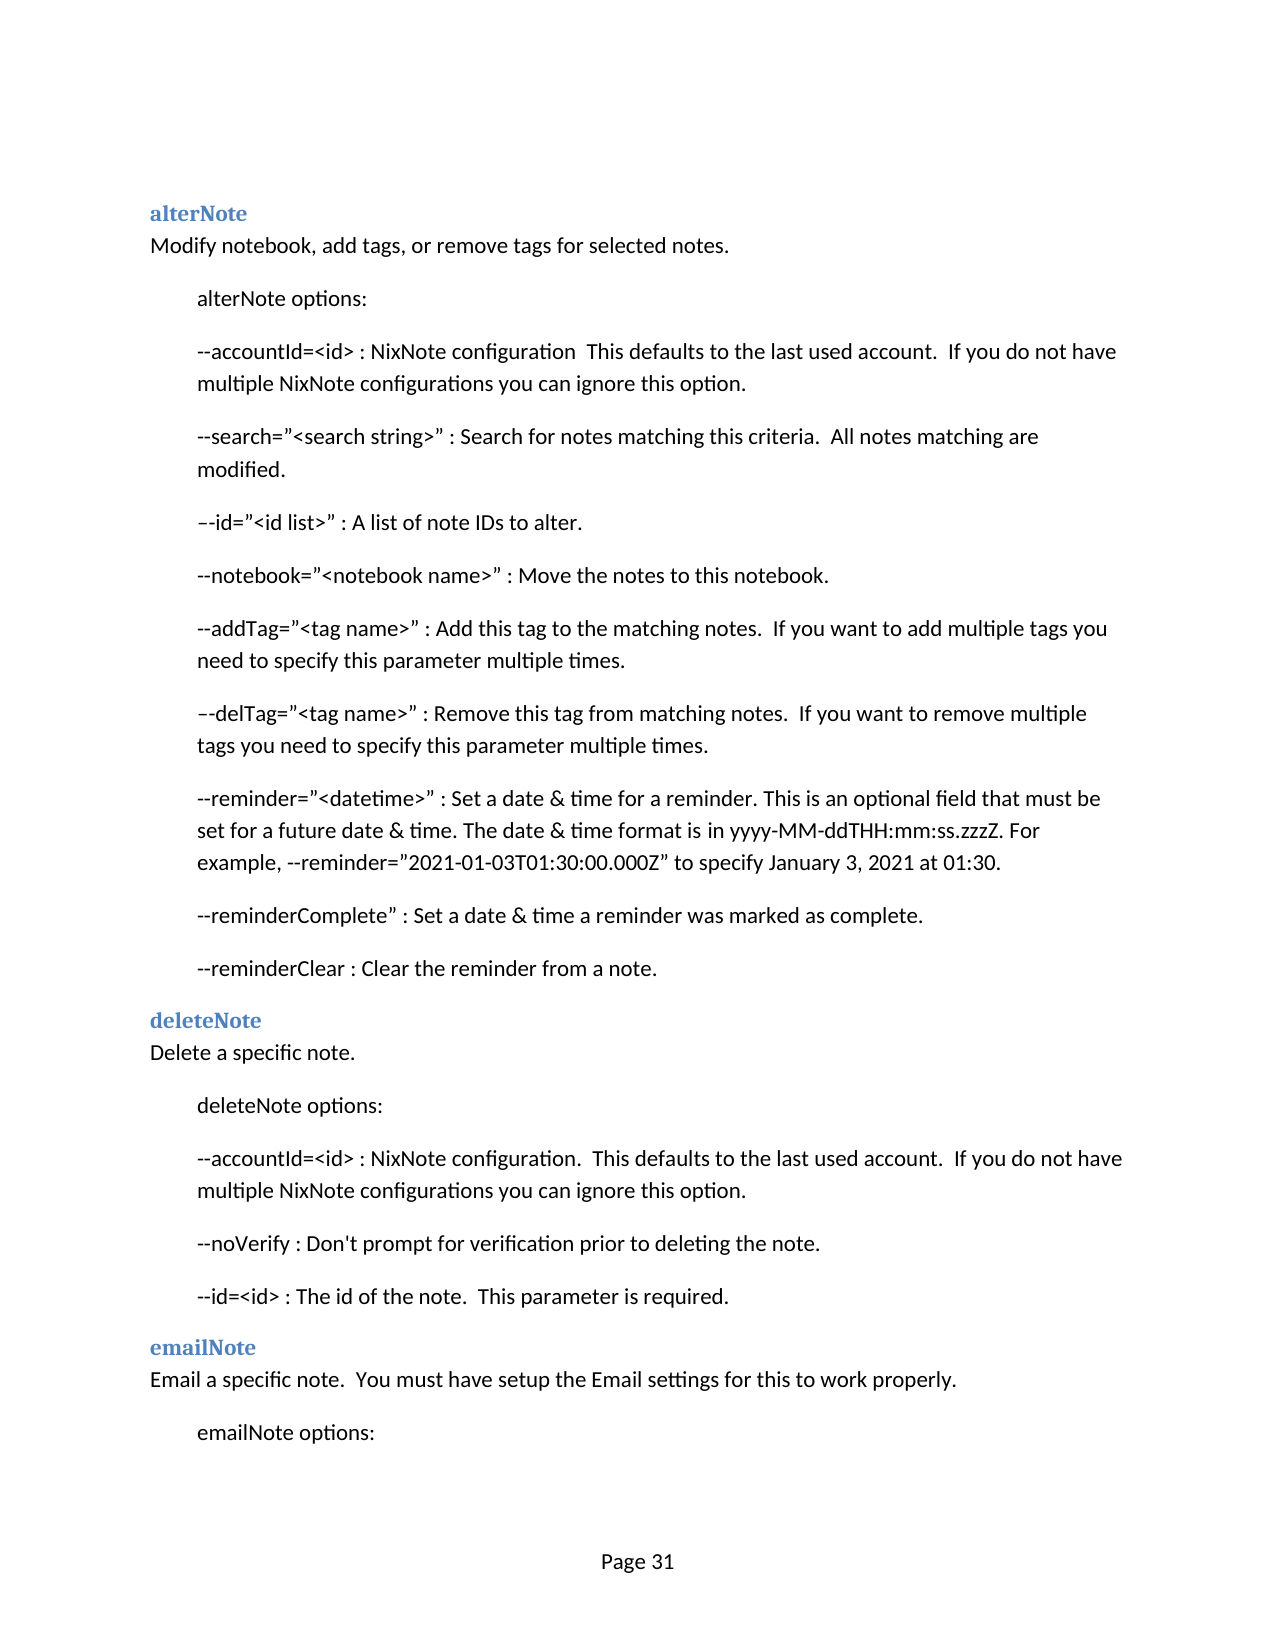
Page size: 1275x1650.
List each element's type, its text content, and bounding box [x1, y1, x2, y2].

subtitle deleteNote [150, 1008, 1125, 1034]
text --notebook=”<notebook name>” : Move the notes to this notebook. [197, 561, 1125, 589]
text Email a specific note. You must have setup the Email settings for this to work properly. [150, 1365, 1125, 1393]
text --id=<id> : The id of the note. This parameter is required. [197, 1282, 1125, 1310]
text --accountId=<id> : NixNote configuration This defaults to the last used account. If you do not have multiple NixNote configurations you can ignore this option. [197, 337, 1125, 397]
subtitle emailNote [150, 1335, 1125, 1361]
text –-delTag=”<tag name>” : Remove this tag from matching notes. If you want to remove multiple tags you need to specify this parameter multiple times. [197, 699, 1125, 759]
text --noVerify : Don't prompt for verification prior to deleting the note. [197, 1229, 1125, 1257]
text --reminder=”<datetime>” : Set a date & time for a reminder. This is an optional field that must be set for a future date & time. The date & time format is in yyyy-MM-ddTHH:mm:ss.zzzZ. For example, --reminder=”2021-01-03T01:30:00.000Z” to specify January 3, 2021 at 01:30. [197, 784, 1125, 877]
text --accountId=<id> : NixNote configuration. This defaults to the last used account. If you do not have multiple NixNote configurations you can ignore this option. [197, 1144, 1125, 1204]
text deleteNote options: [197, 1091, 1125, 1119]
text Delete a specific note. [150, 1038, 1125, 1066]
text emailNote options: [197, 1418, 1125, 1446]
text Modify notebook, add tags, or remove tags for selected notes. [150, 231, 1125, 259]
text alterNote options: [197, 284, 1125, 312]
text –-id=”<id list>” : A list of note IDs to alter. [197, 508, 1125, 536]
text --search=”<search string>” : Search for notes matching this criteria. All notes matching are modified. [197, 422, 1125, 483]
text --reminderComplete” : Set a date & time a reminder was marked as complete. [197, 902, 1125, 929]
text --reminderClear : Clear the reminder from a note. [197, 954, 1125, 983]
text --addTag=”<tag name>” : Add this tag to the matching notes. If you want to add multiple tags you need to specify this parameter multiple times. [197, 614, 1125, 674]
subtitle alterNote [150, 201, 1125, 227]
